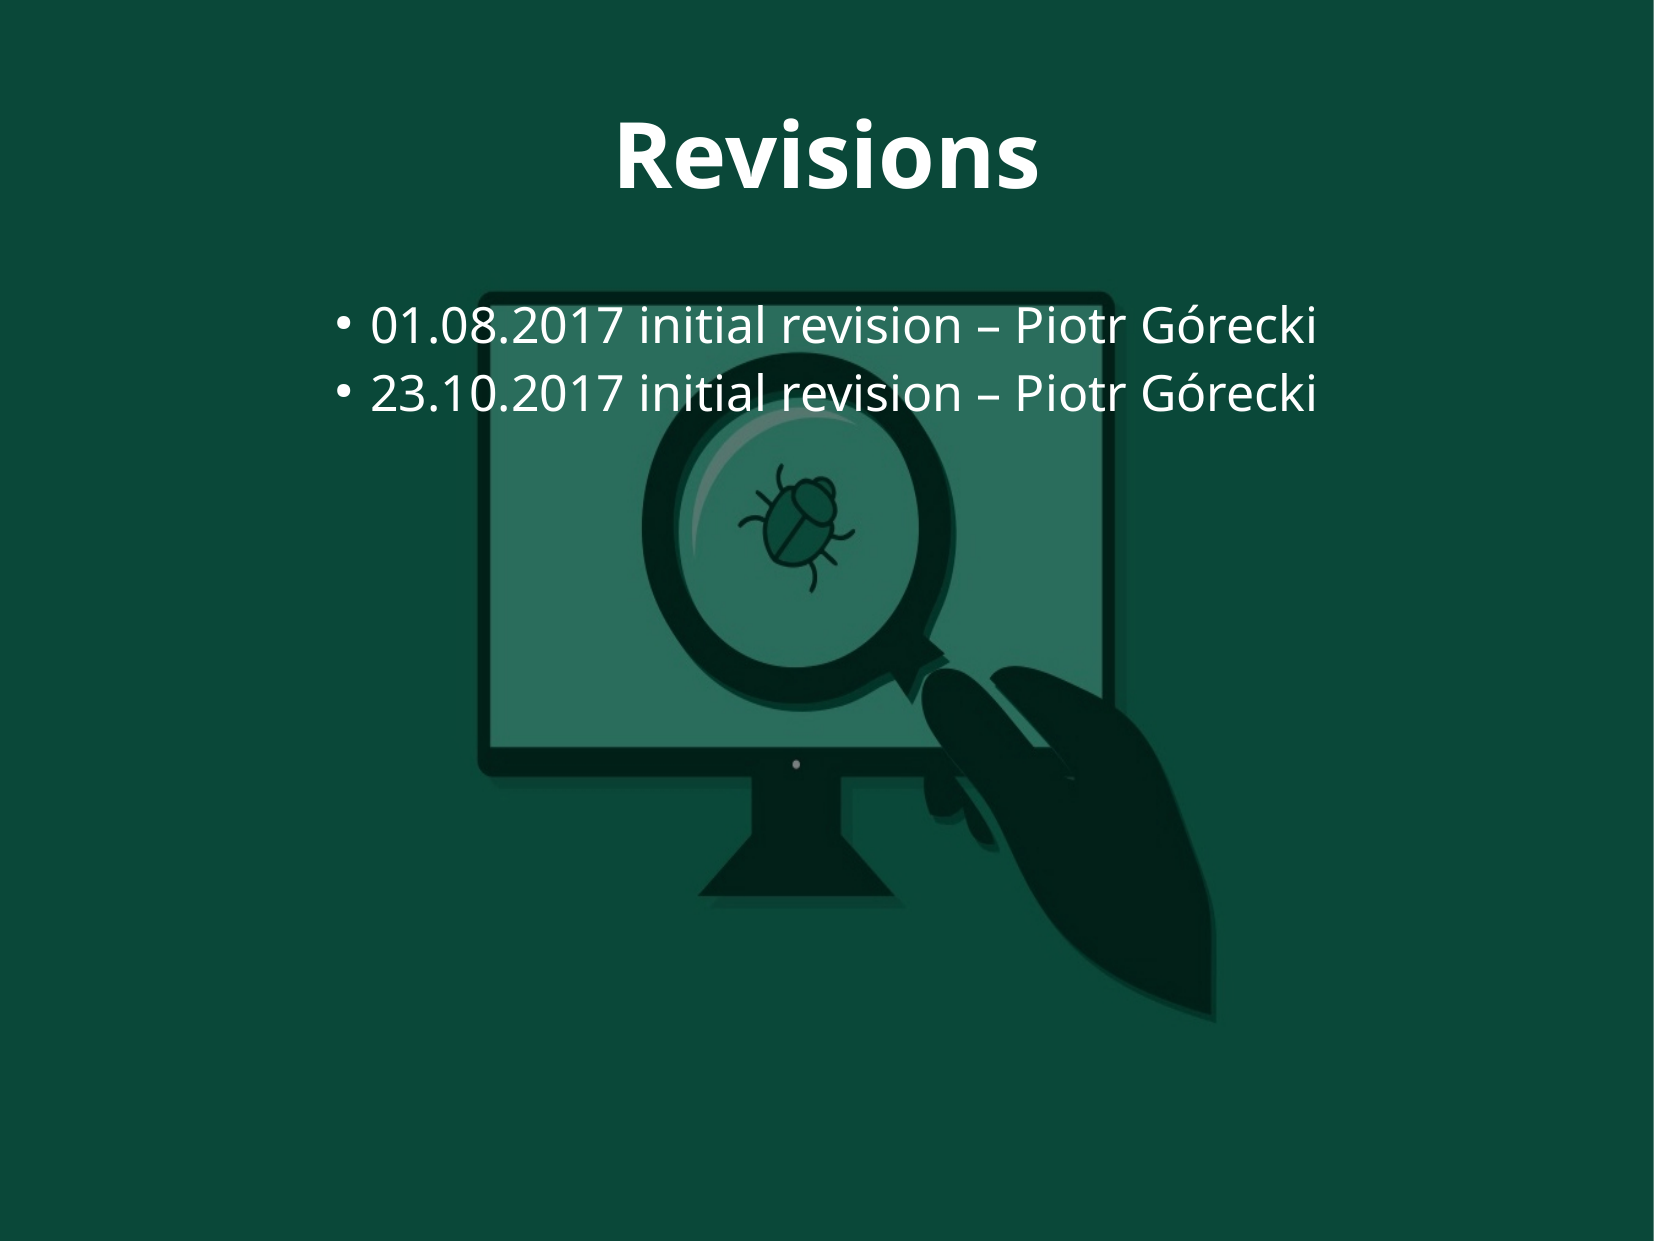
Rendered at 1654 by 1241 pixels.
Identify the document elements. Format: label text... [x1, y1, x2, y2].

subtitle 01.08.2017 initial revision – Piotr Górecki 23.10.2017 initial revision – Piotr Górecki [82, 290, 1571, 1010]
title Revisions [82, 49, 1571, 257]
picture [0, 0, 1654, 1241]
